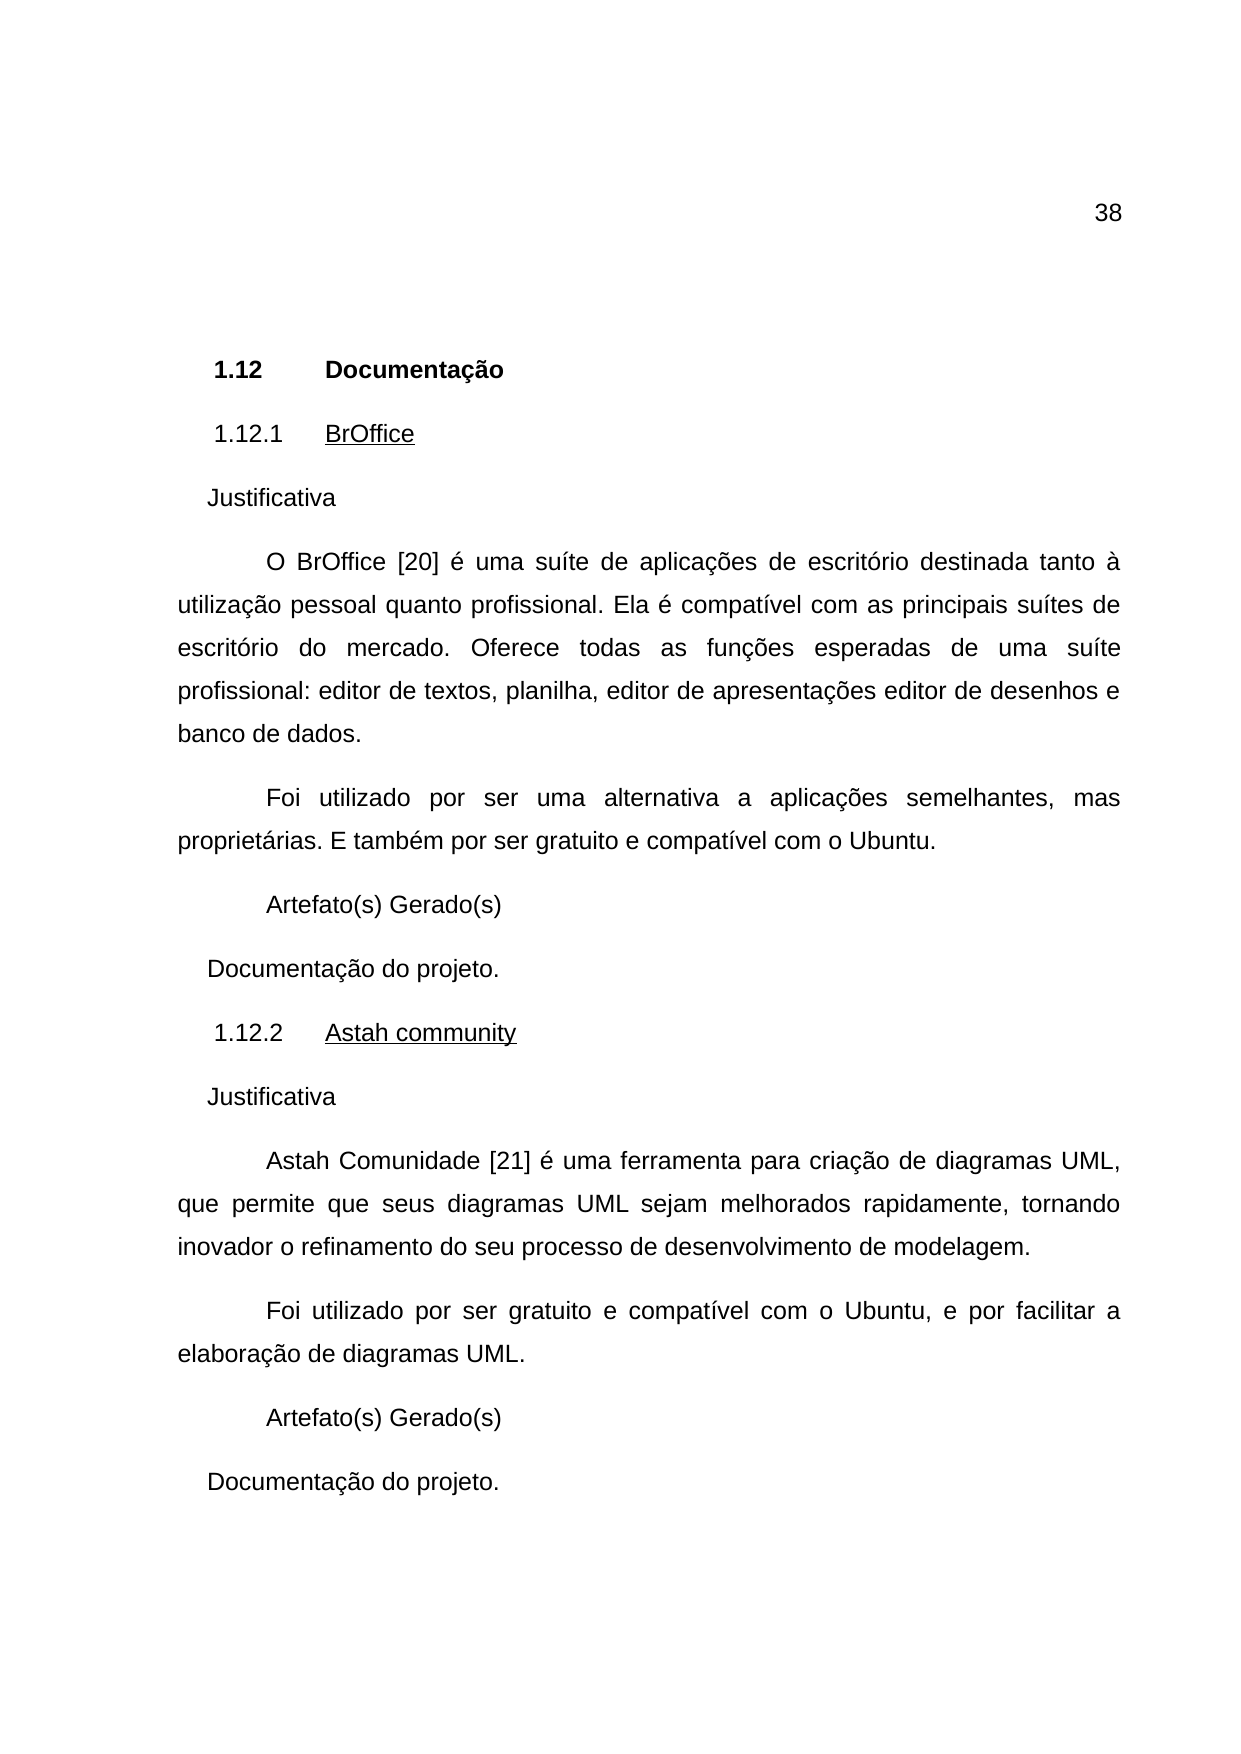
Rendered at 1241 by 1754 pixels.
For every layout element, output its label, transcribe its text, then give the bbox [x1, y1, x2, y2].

text Documentação do projeto. [207, 1467, 1122, 1496]
text O BrOffice [20] é uma suíte de aplicações de escritório destinada tanto à utilização pessoal quanto profissional. Ela é compatível com as principais suítes de escritório do mercado. Oferece todas as funções esperadas de uma suíte profissional: editor de textos, planilha, editor de apresentações editor de desenhos e banco de dados. [177, 547, 1122, 748]
subtitle Astah community [207, 1018, 1122, 1047]
subtitle BrOffice [207, 419, 1122, 447]
text Artefato(s) Gerado(s) [177, 890, 1122, 919]
subtitle Documentação [207, 355, 1122, 383]
text Artefato(s) Gerado(s) [177, 1403, 1122, 1432]
text Justificativa [207, 483, 1122, 511]
text Foi utilizado por ser uma alternativa a aplicações semelhantes, mas proprietárias. E também por ser gratuito e compatível com o Ubuntu. [177, 783, 1122, 855]
text Justificativa [207, 1082, 1122, 1111]
text Documentação do projeto. [207, 954, 1122, 983]
text Astah Comunidade [21] é uma ferramenta para criação de diagramas UML, que permite que seus diagramas UML sejam melhorados rapidamente, tornando inovador o refinamento do seu processo de desenvolvimento de modelagem. [177, 1146, 1122, 1261]
text Foi utilizado por ser gratuito e compatível com o Ubuntu, e por facilitar a elaboração de diagramas UML. [177, 1296, 1122, 1368]
